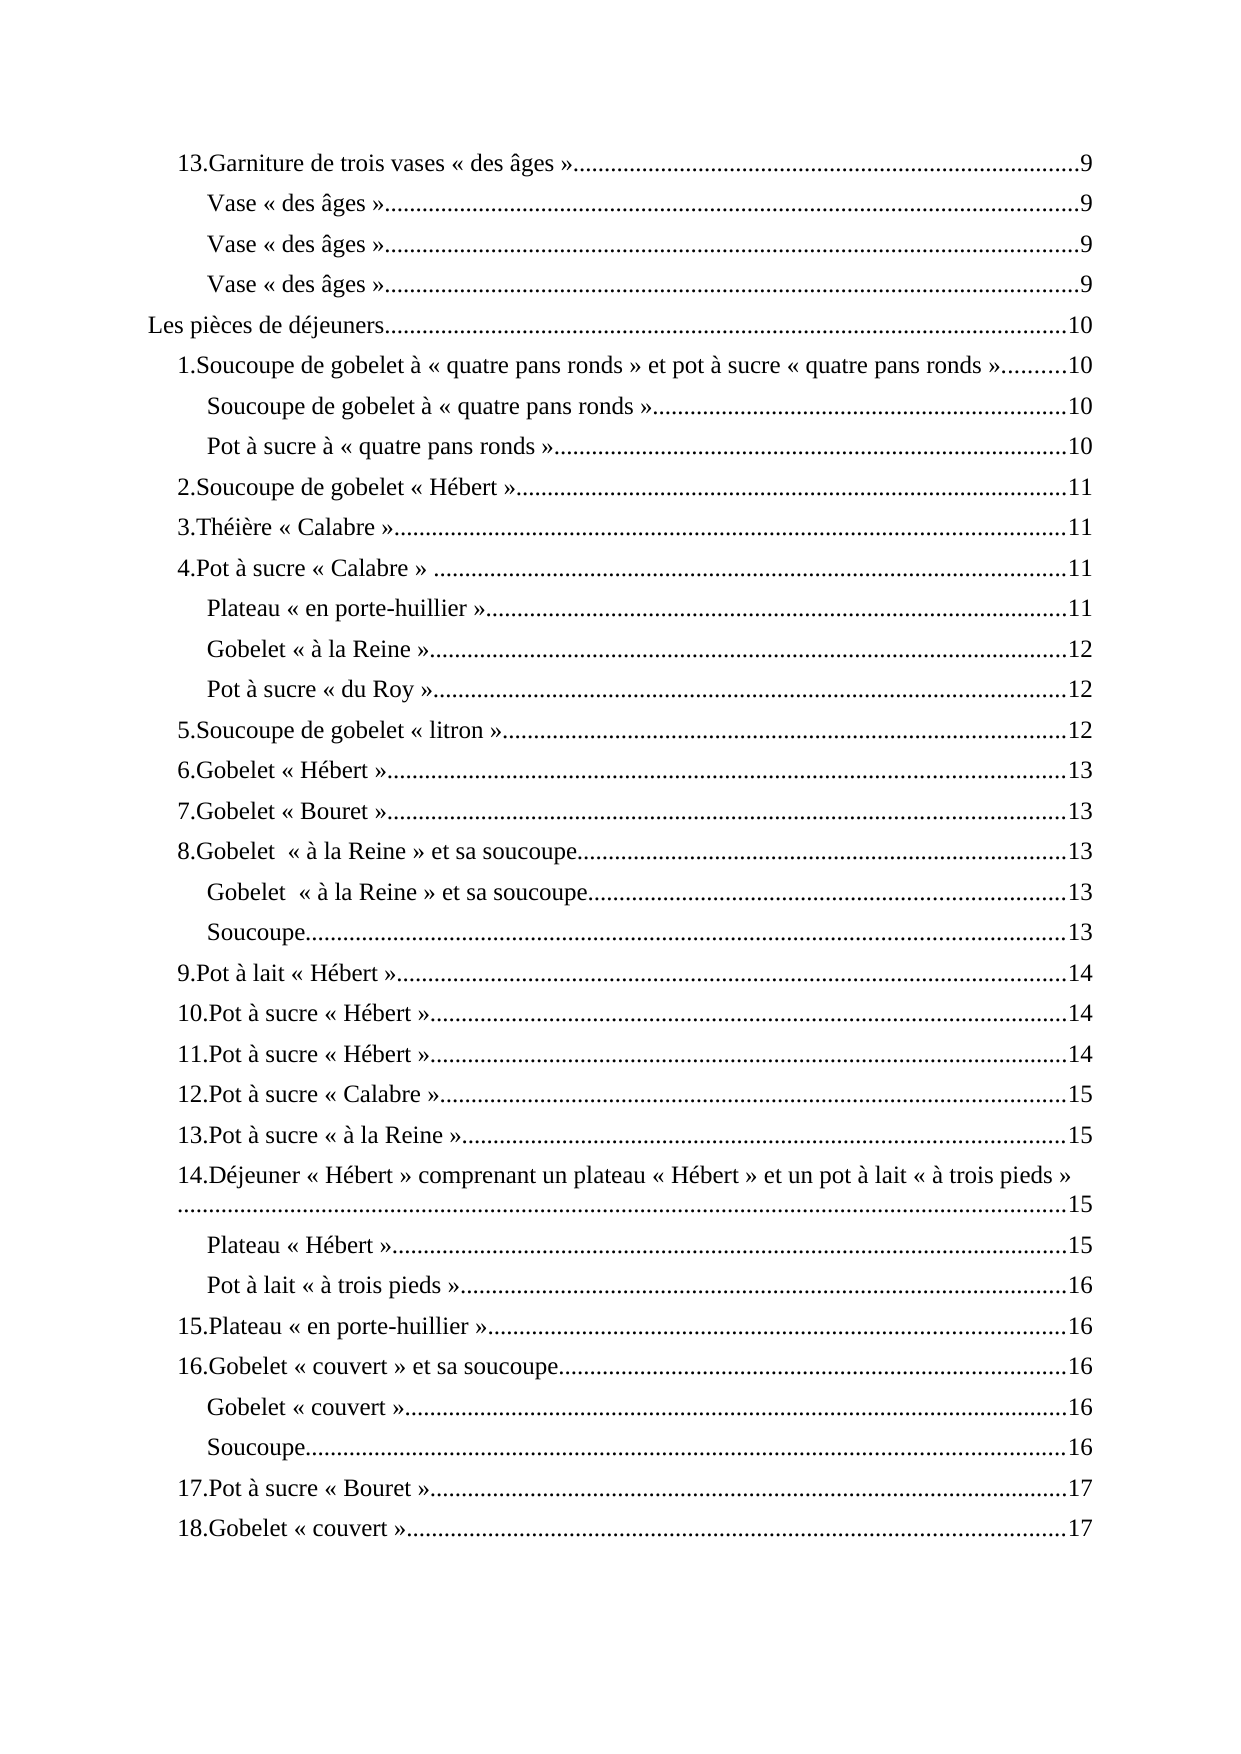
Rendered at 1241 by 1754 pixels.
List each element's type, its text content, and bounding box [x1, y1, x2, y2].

text 3.Théière « Calabre » 11 [177, 512, 1093, 541]
text Vase « des âges » 9 [207, 188, 1093, 217]
text Soucoupe 13 [207, 917, 1093, 946]
text Plateau « Hébert » 15 [207, 1230, 1093, 1259]
text Soucoupe de gobelet à « quatre pans ronds » 10 [207, 391, 1093, 419]
text Pot à sucre à « quatre pans ronds » 10 [207, 431, 1093, 460]
text Gobelet « couvert » 16 [207, 1392, 1093, 1421]
text 8.Gobelet « à la Reine » et sa soucoupe 13 [177, 836, 1093, 865]
text Vase « des âges » 9 [207, 229, 1093, 257]
text 13.Pot à sucre « à la Reine » 15 [177, 1120, 1093, 1149]
text 11.Pot à sucre « Hébert » 14 [177, 1039, 1093, 1068]
text 1.Soucoupe de gobelet à « quatre pans ronds » et pot à sucre « quatre pans ronds » 10 [177, 350, 1093, 379]
text 14.Déjeuner « Hébert » comprenant un plateau « Hébert » et un pot à lait « à trois pieds » 15 [177, 1161, 1093, 1218]
text Vase « des âges » 9 [207, 269, 1093, 298]
text 5.Soucoupe de gobelet « litron » 12 [177, 715, 1093, 744]
text 10.Pot à sucre « Hébert » 14 [177, 998, 1093, 1027]
text 4.Pot à sucre « Calabre » 11 [177, 553, 1093, 582]
text Pot à lait « à trois pieds » 16 [207, 1270, 1093, 1299]
text 2.Soucoupe de gobelet « Hébert » 11 [177, 472, 1093, 501]
text 6.Gobelet « Hébert » 13 [177, 755, 1093, 784]
text 16.Gobelet « couvert » et sa soucoupe 16 [177, 1351, 1093, 1380]
text 15.Plateau « en porte-huillier » 16 [177, 1311, 1093, 1340]
text 7.Gobelet « Bouret » 13 [177, 796, 1093, 825]
text 9.Pot à lait « Hébert » 14 [177, 958, 1093, 987]
text Gobelet « à la Reine » 12 [207, 634, 1093, 663]
text Soucoupe 16 [207, 1432, 1093, 1461]
text 13.Garniture de trois vases « des âges » 9 [177, 148, 1093, 176]
text Plateau « en porte-huillier » 11 [207, 593, 1093, 622]
text Pot à sucre « du Roy » 12 [207, 674, 1093, 703]
text Gobelet « à la Reine » et sa soucoupe 13 [207, 877, 1093, 906]
text Les pièces de déjeuners 10 [148, 310, 1093, 338]
text 17.Pot à sucre « Bouret » 17 [177, 1473, 1093, 1502]
text 12.Pot à sucre « Calabre » 15 [177, 1079, 1093, 1108]
text 18.Gobelet « couvert » 17 [177, 1513, 1093, 1542]
